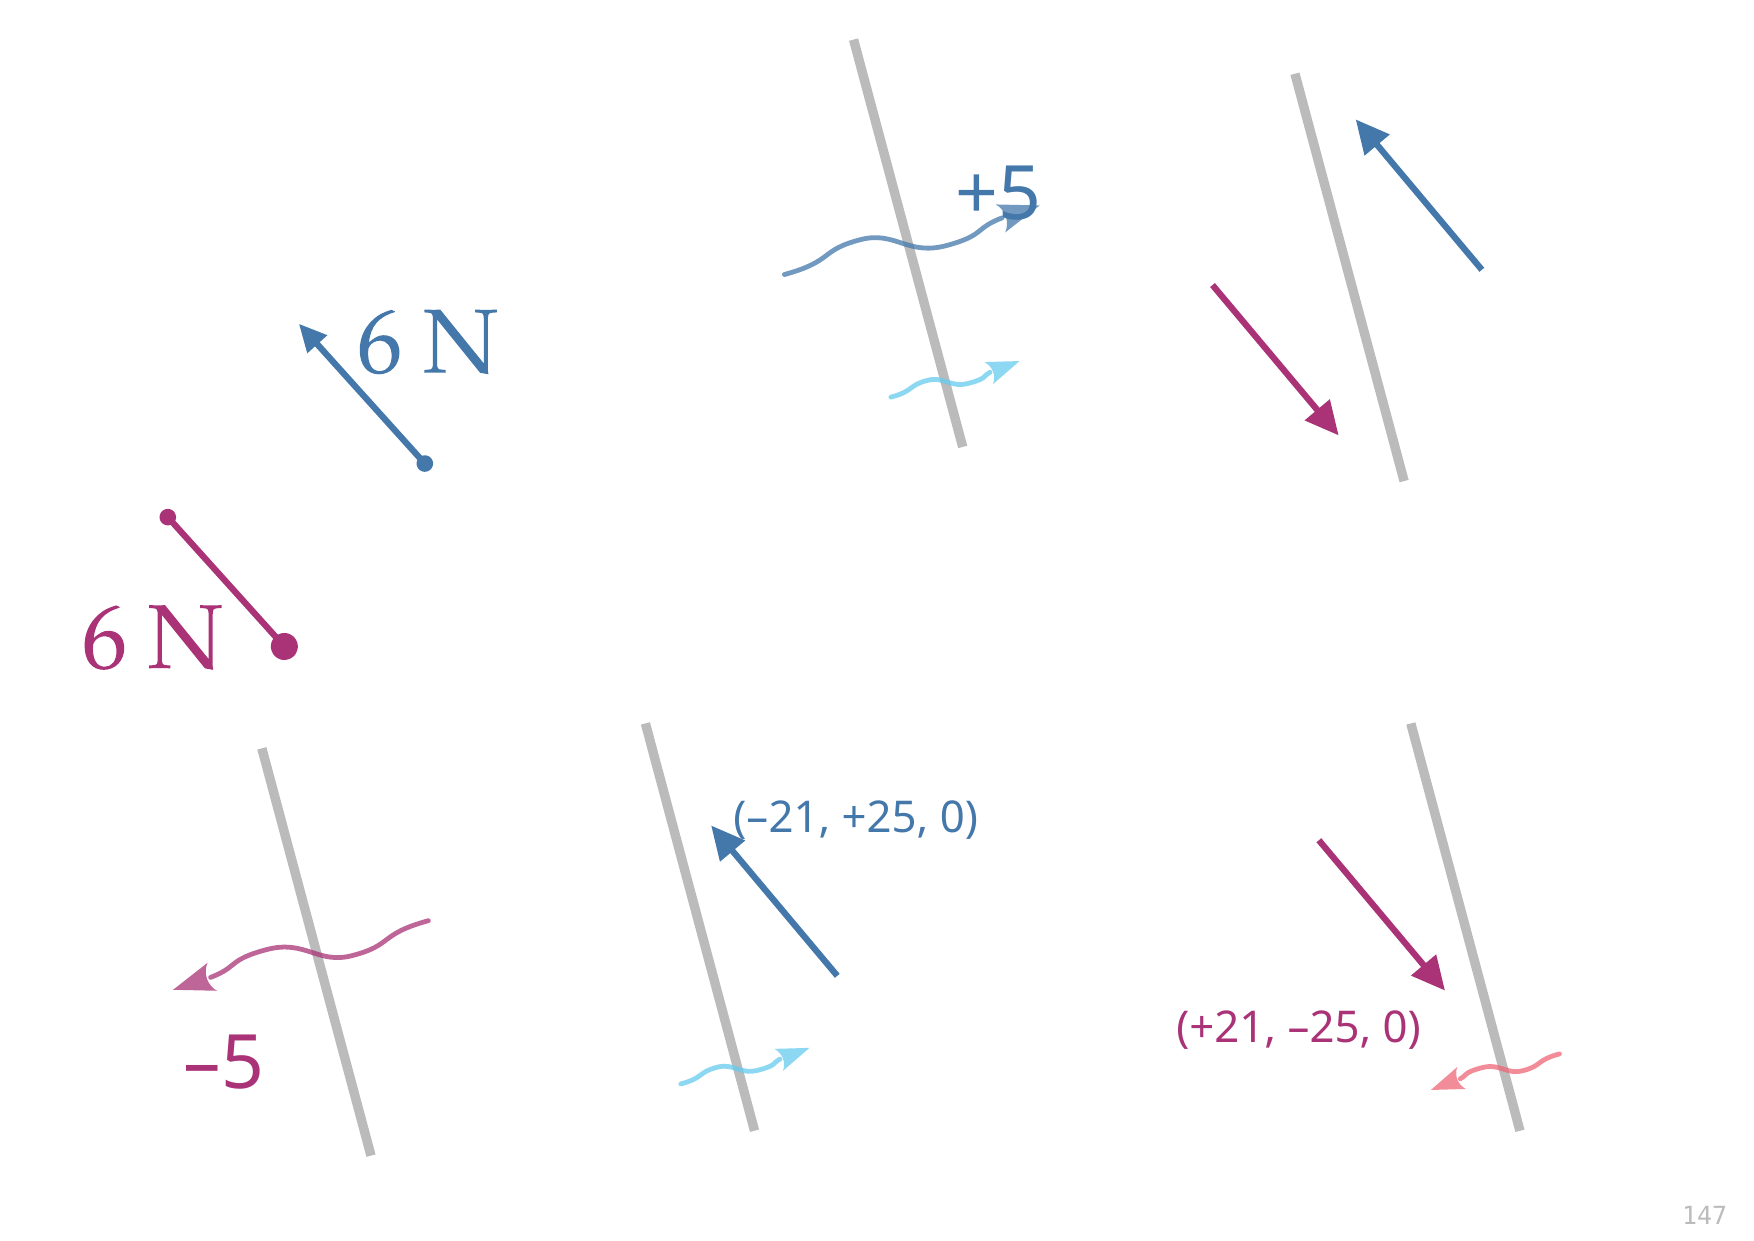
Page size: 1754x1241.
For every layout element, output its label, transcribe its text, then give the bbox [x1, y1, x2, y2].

text_box (+21, –25, 0) [1161, 982, 1423, 1049]
text_box [359, 309, 400, 375]
text_box [149, 605, 222, 670]
text_box [424, 309, 497, 375]
text_box (–21, +25, 0) [718, 771, 1007, 838]
text_box –5 [169, 990, 274, 1088]
text_box [84, 605, 125, 670]
text_box +5 [940, 121, 1054, 219]
